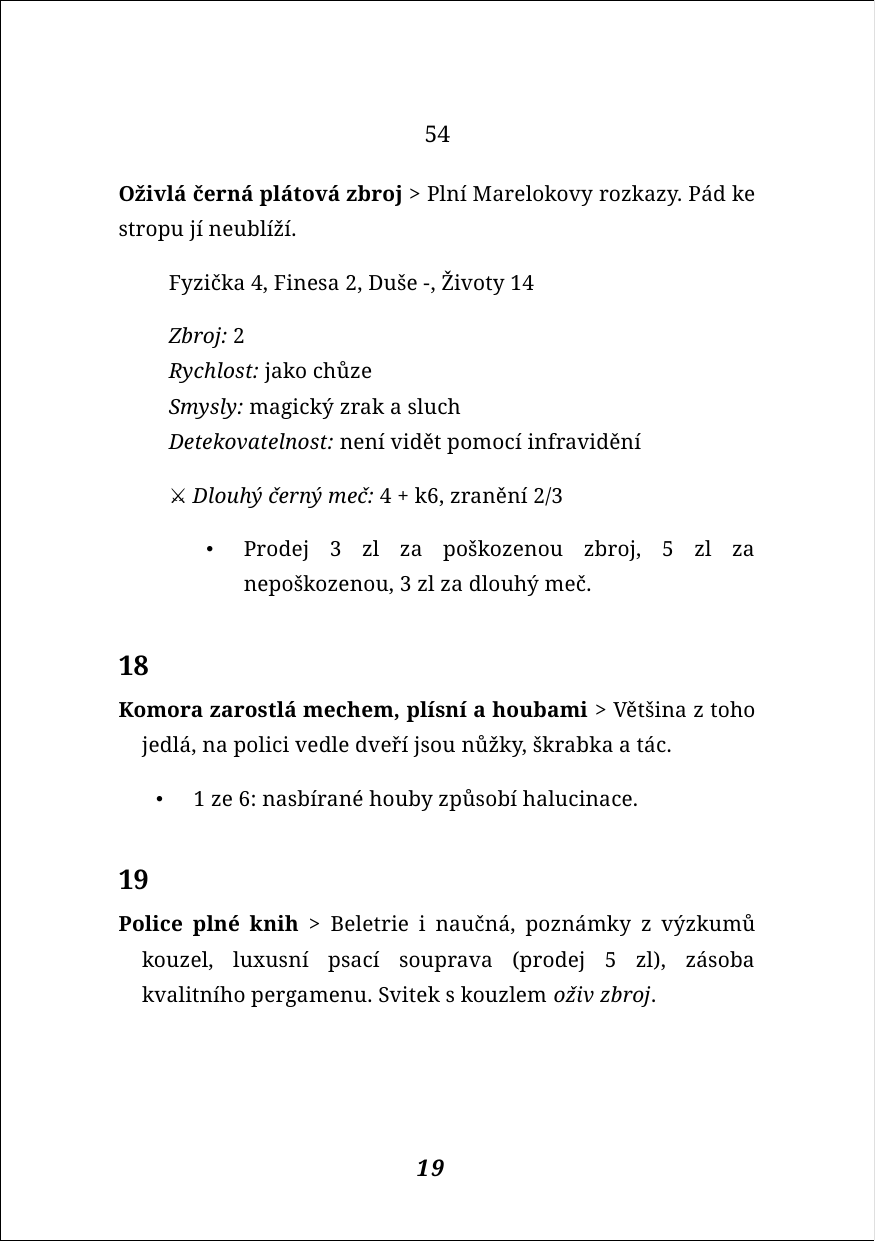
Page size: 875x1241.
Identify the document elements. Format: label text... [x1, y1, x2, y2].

subtitle 19 [118, 861, 756, 897]
text Komora zarostlá mechem, plísní a houbami > Většina z toho jedlá, na polici vedle dveří jsou nůžky, škrabka a tác. [118, 695, 756, 759]
text Rychlost: jako chůze [168, 356, 756, 385]
list 1 ze 6: nasbírané houby způsobí halucinace. [156, 784, 756, 812]
subtitle 18 [118, 646, 756, 683]
text Zbroj: 2 [168, 321, 756, 349]
text Police plné knih > Beletrie i naučná, poznámky z výzkumů kouzel, luxusní psací souprava (prodej 5 zl), zásoba kvalitního pergamenu. Svitek s kouzlem oživ zbroj. [118, 909, 756, 1009]
text Smysly: magický zrak a sluch [168, 392, 756, 420]
list Prodej 3 zl za poškozenou zbroj, 5 zl za nepoškozenou, 3 zl za dlouhý meč. [206, 534, 756, 598]
text Fyzička 4, Finesa 2, Duše -, Životy 14 [168, 268, 756, 296]
text Detekovatelnost: není vidět pomocí infravidění [168, 427, 756, 456]
text Oživlá černá plátová zbroj > Plní Marelokovy rozkazy. Pád ke stropu jí neublíží. [118, 179, 756, 243]
text ⚔ Dlouhý černý meč: 4 + k6, zranění 2/3 [168, 481, 756, 509]
